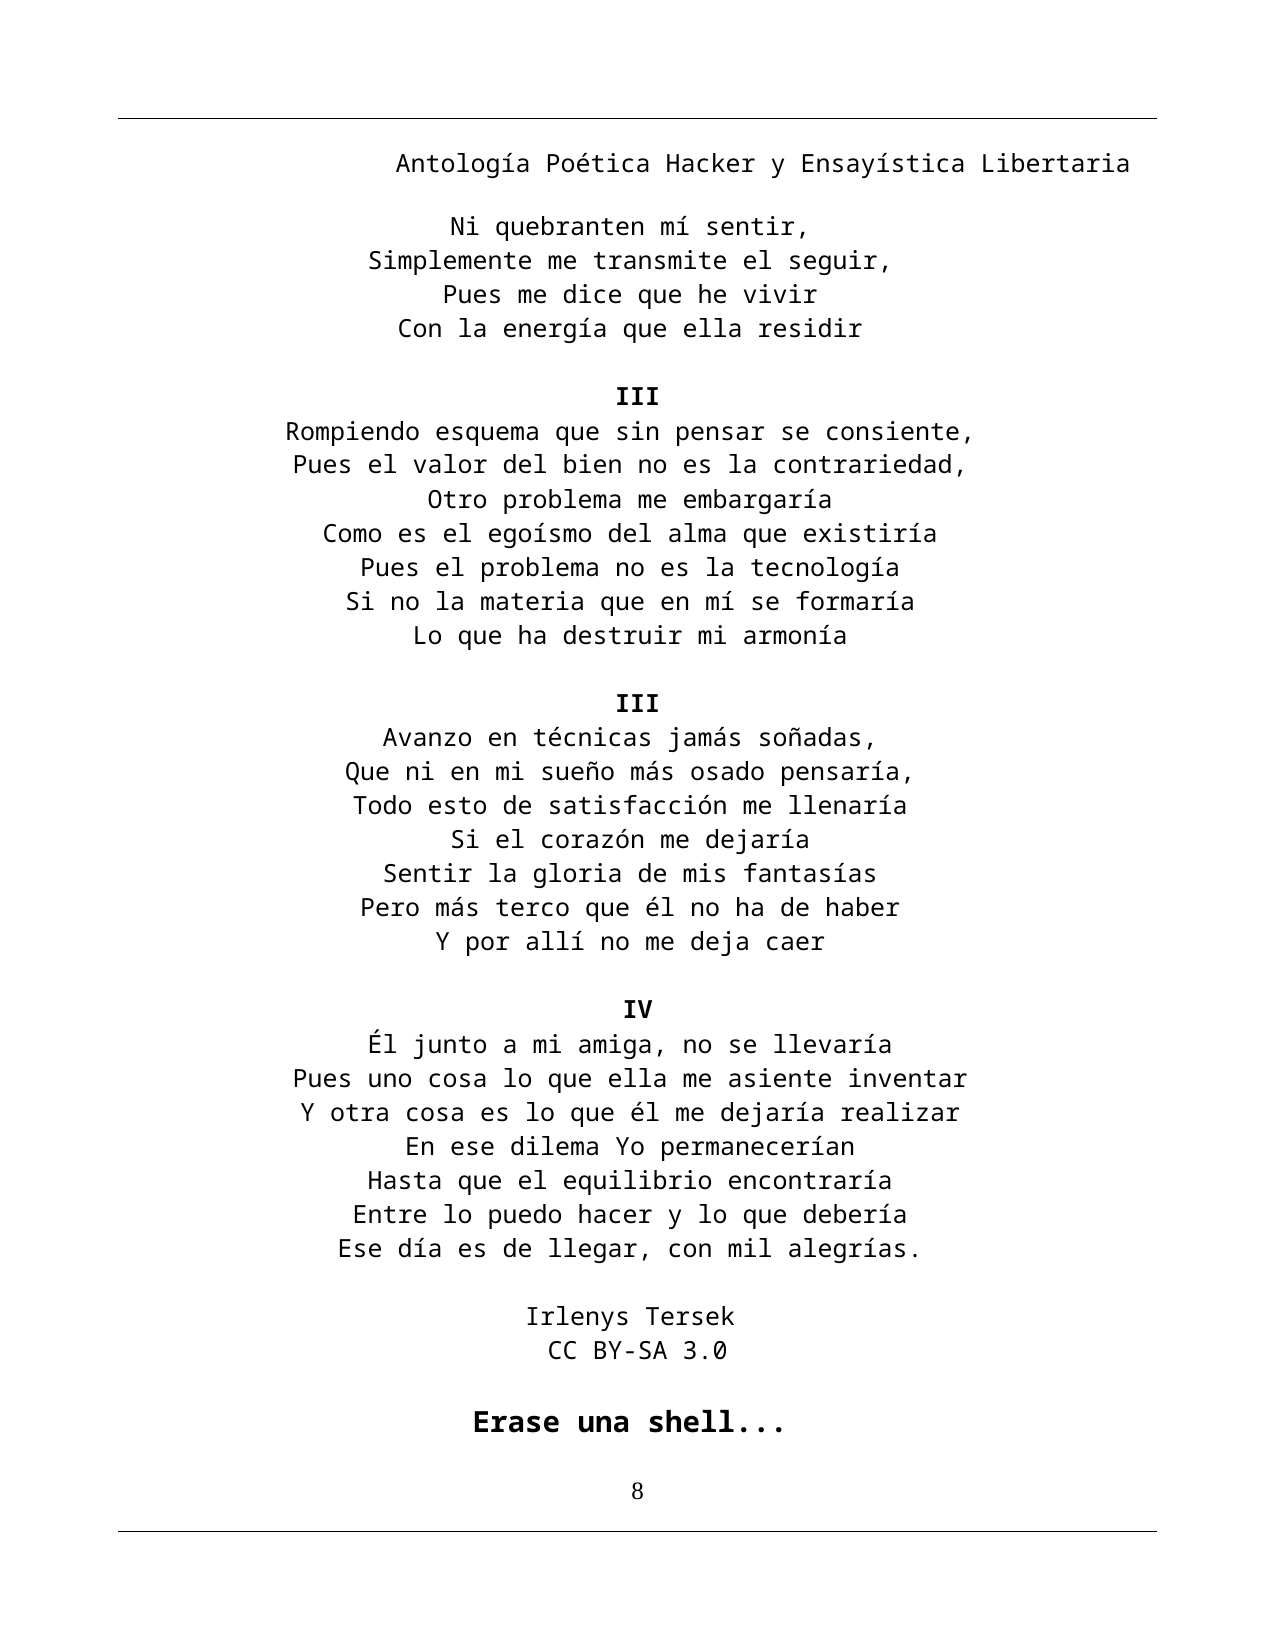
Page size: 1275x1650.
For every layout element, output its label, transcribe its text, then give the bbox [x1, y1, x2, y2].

text Irlenys Tersek [145, 1299, 1130, 1333]
text Entre lo puedo hacer y lo que debería [145, 1197, 1130, 1231]
text Si no la materia que en mí se formaría [145, 583, 1130, 617]
text Y otra cosa es lo que él me dejaría realizar [145, 1094, 1130, 1128]
text Todo esto de satisfacción me llenaría [145, 788, 1130, 822]
text Rompiendo esquema que sin pensar se consiente, [145, 413, 1130, 447]
text En ese dilema Yo permanecerían [145, 1128, 1130, 1162]
text III [145, 686, 1130, 720]
text Otro problema me embargaría [145, 481, 1130, 515]
text Si el corazón me dejaría [145, 822, 1130, 856]
text Avanzo en técnicas jamás soñadas, [145, 720, 1130, 754]
text CC BY-SA 3.0 [145, 1333, 1130, 1367]
text Lo que ha destruir mi armonía [145, 617, 1130, 652]
text Pues el problema no es la tecnología [145, 549, 1130, 583]
text Pues me dice que he vivir [145, 277, 1130, 311]
text Erase una shell... [145, 1401, 1130, 1441]
text Que ni en mi sueño más osado pensaría, [145, 754, 1130, 788]
text Pues el valor del bien no es la contrariedad, [145, 447, 1130, 481]
text Sentir la gloria de mis fantasías [145, 856, 1130, 890]
text Y por allí no me deja caer [145, 924, 1130, 958]
text Como es el egoísmo del alma que existiría [145, 515, 1130, 549]
text Él junto a mi amiga, no se llevaría [145, 1026, 1130, 1060]
text Hasta que el equilibrio encontraría [145, 1162, 1130, 1197]
text Ese día es de llegar, con mil alegrías. [145, 1231, 1130, 1265]
text IV [145, 992, 1130, 1026]
text Pues uno cosa lo que ella me asiente inventar [145, 1060, 1130, 1094]
text Simplemente me transmite el seguir, [145, 243, 1130, 277]
text III [145, 379, 1130, 413]
text Ni quebranten mí sentir, [145, 209, 1130, 243]
text Pero más terco que él no ha de haber [145, 890, 1130, 924]
text Con la energía que ella residir [145, 311, 1130, 345]
